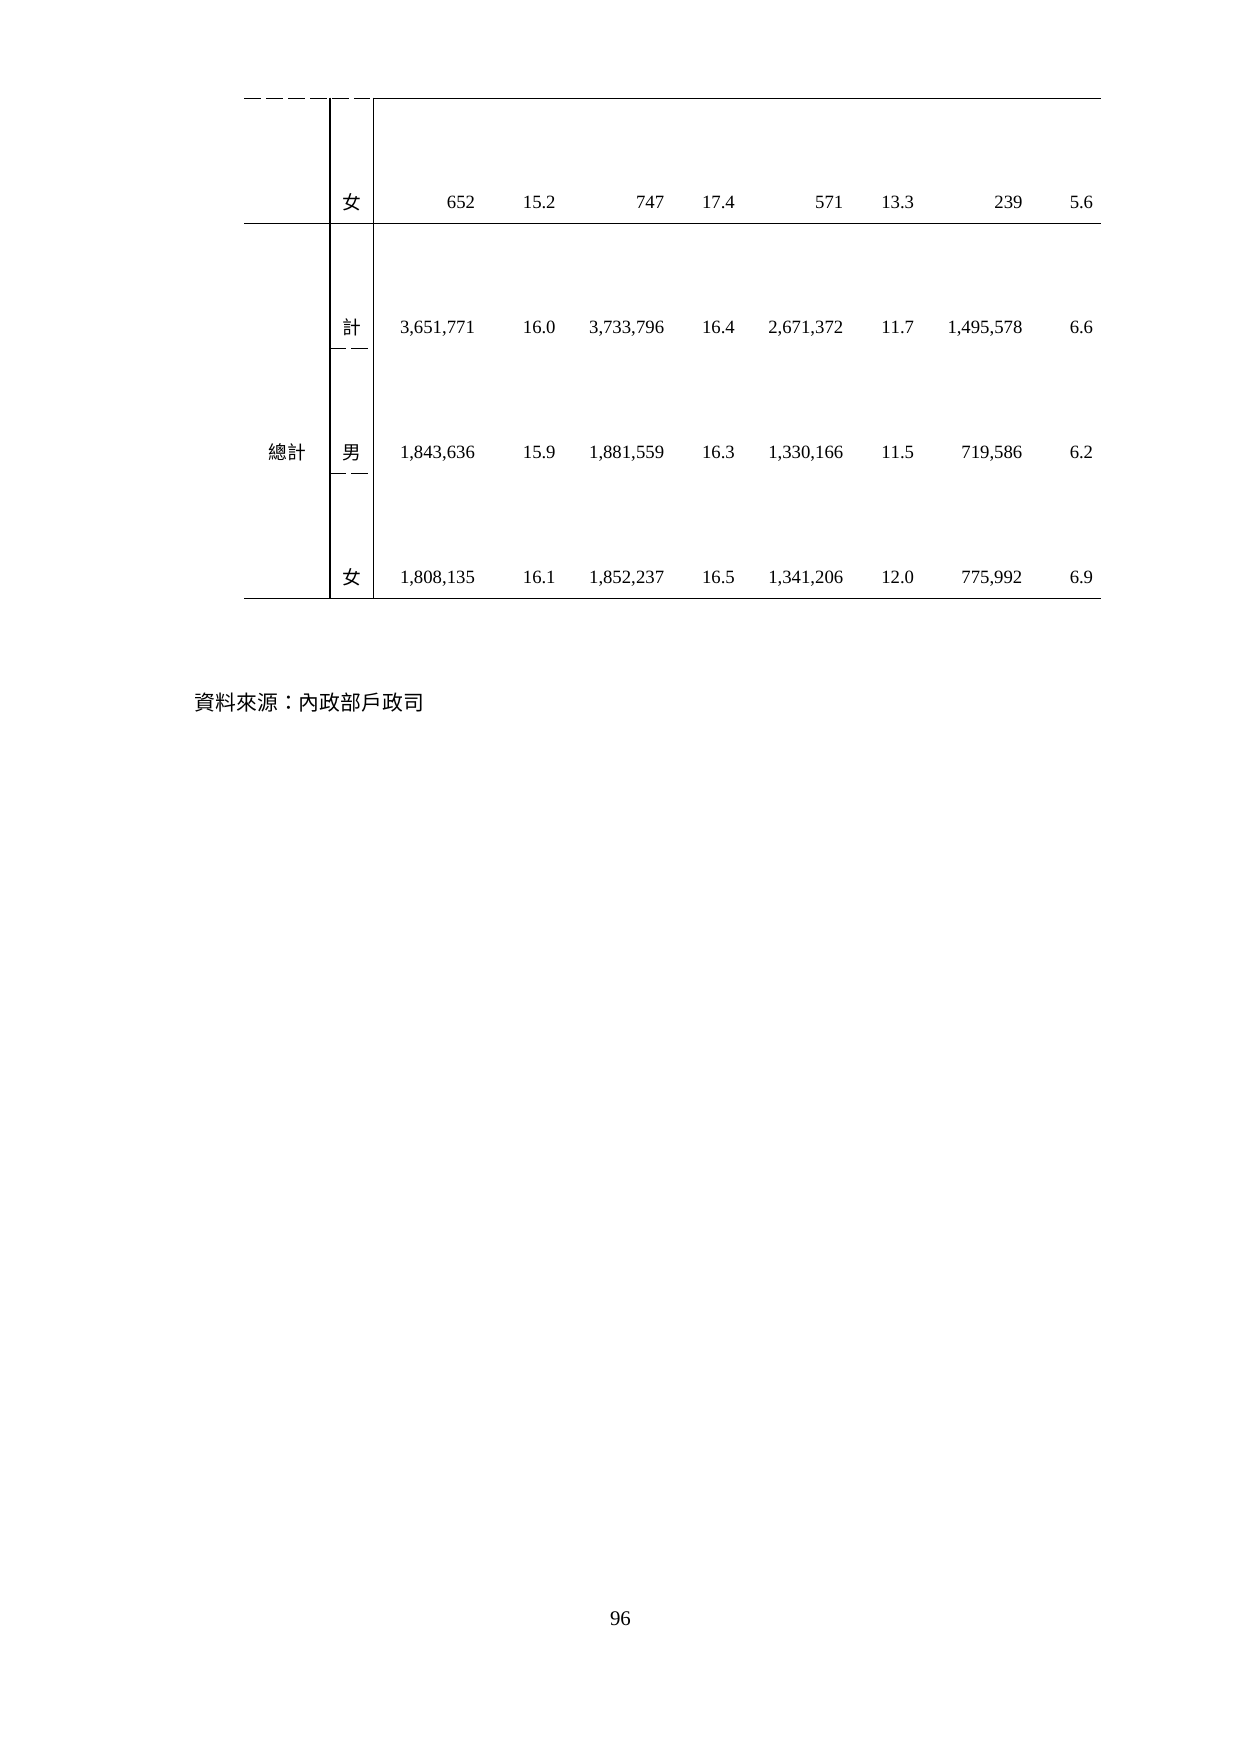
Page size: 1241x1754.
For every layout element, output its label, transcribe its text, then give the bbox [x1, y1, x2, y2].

table_cell 2,671,372 [742, 224, 851, 347]
table_cell 女 [331, 473, 373, 597]
table_cell 3,733,796 [563, 224, 671, 347]
table_cell 239 [921, 99, 1030, 222]
table_cell 775,992 [921, 473, 1030, 597]
table_cell 719,586 [921, 348, 1030, 472]
table_cell 1,495,578 [921, 224, 1030, 347]
table_cell 16.3 [671, 348, 742, 472]
table_cell 15.2 [482, 99, 563, 222]
table_cell [244, 98, 329, 222]
table_cell 16.1 [482, 473, 563, 597]
table_cell 17.4 [671, 99, 742, 222]
table_cell 1,843,636 [374, 348, 482, 472]
table_cell 6.2 [1030, 348, 1101, 472]
table_cell 16.5 [671, 473, 742, 597]
table_cell 11.5 [851, 348, 921, 472]
table_cell 16.4 [671, 224, 742, 347]
table_cell 男 [331, 348, 373, 472]
table_cell 女 [331, 98, 373, 222]
table_cell 1,330,166 [742, 348, 851, 472]
table_cell 6.6 [1030, 224, 1101, 347]
table_cell 6.9 [1030, 473, 1101, 597]
table_cell 1,341,206 [742, 473, 851, 597]
table_cell 747 [563, 99, 671, 222]
table_cell 13.3 [851, 99, 921, 222]
table_cell 652 [374, 99, 482, 222]
table_cell 計 [331, 224, 373, 347]
table_cell 16.0 [482, 224, 563, 347]
text 資料來源：內政部戶政司 [148, 660, 1092, 722]
table_cell 571 [742, 99, 851, 222]
table_cell 11.7 [851, 224, 921, 347]
table_cell 5.6 [1030, 99, 1101, 222]
table_cell 12.0 [851, 473, 921, 597]
table_cell 15.9 [482, 348, 563, 472]
table_cell 3,651,771 [374, 224, 482, 347]
table_cell 1,881,559 [563, 348, 671, 472]
table_cell 1,852,237 [563, 473, 671, 597]
table_cell 1,808,135 [374, 473, 482, 597]
table_cell 總計 [244, 224, 329, 597]
